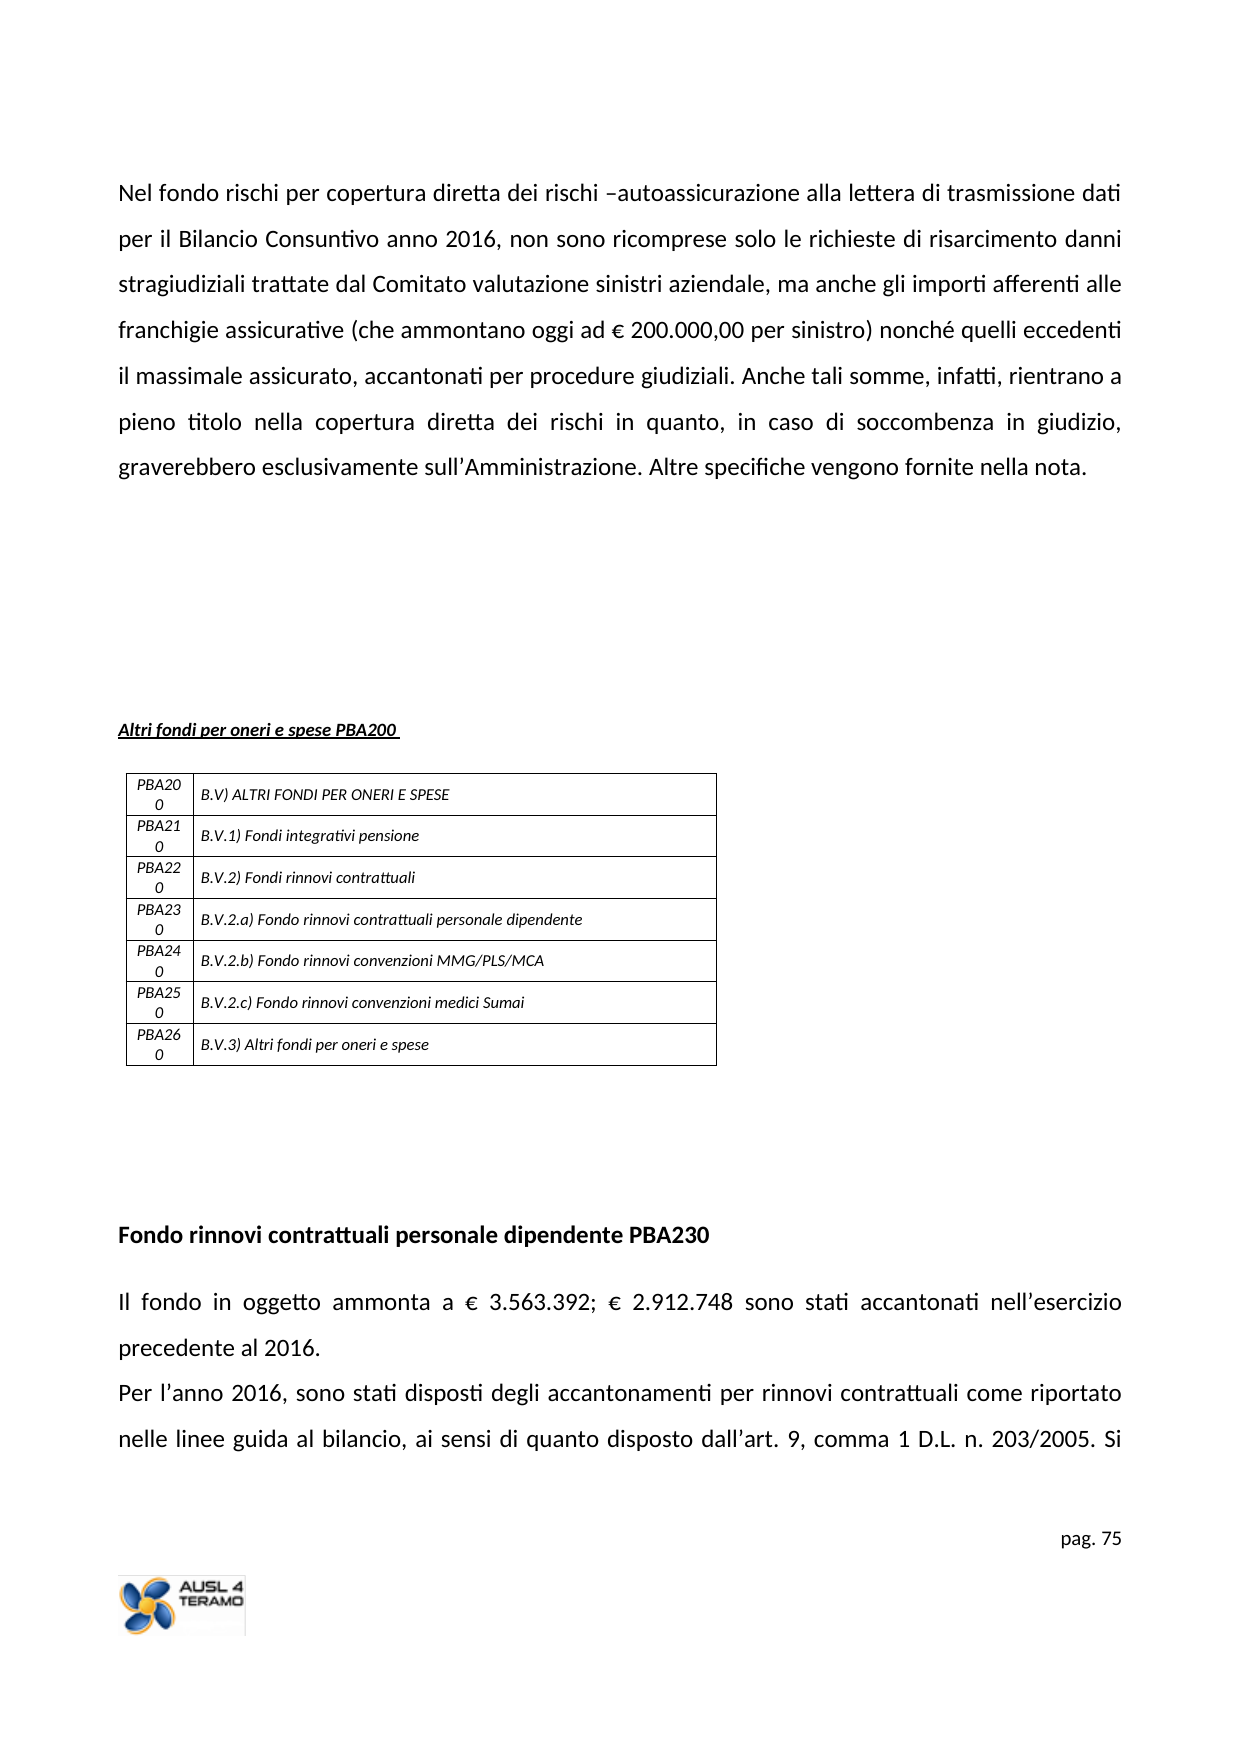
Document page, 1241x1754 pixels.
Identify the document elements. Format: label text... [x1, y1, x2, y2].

table_cell PBA210 [127, 816, 193, 856]
text Il fondo in oggetto ammonta a € 3.563.392; € 2.912.748 sono stati accantonati nell’esercizio precedente al 2016. [118, 1286, 1122, 1362]
table_cell PBA250 [127, 982, 193, 1023]
table_header PBA200 [127, 774, 193, 814]
text Altri fondi per oneri e spese PBA200 [118, 718, 1122, 741]
table_cell B.V.2.b) Fondo rinnovi convenzioni MMG/PLS/MCA [194, 941, 716, 981]
table_cell B.V.2) Fondi rinnovi contrattuali [194, 857, 716, 898]
text Per l’anno 2016, sono stati disposti degli accantonamenti per rinnovi contrattuali come riportato nelle linee guida al bilancio, ai sensi di quanto disposto dall’art. 9, comma 1 D.L. n. 203/2005. Si [118, 1377, 1122, 1454]
table_cell B.V.3) Altri fondi per oneri e spese [194, 1024, 716, 1064]
table_cell PBA220 [127, 857, 193, 898]
table_header B.V) ALTRI FONDI PER ONERI E SPESE [194, 774, 716, 814]
text Nel fondo rischi per copertura diretta dei rischi –autoassicurazione alla lettera di trasmissione dati per il Bilancio Consuntivo anno 2016, non sono ricomprese solo le richieste di risarcimento danni stragiudiziali trattate dal Comitato valutazione sinistri aziendale, ma anche gli importi afferenti alle franchigie assicurative (che ammontano oggi ad € 200.000,00 per sinistro) nonché quelli eccedenti il massimale assicurato, accantonati per procedure giudiziali. Anche tali somme, infatti, rientrano a pieno titolo nella copertura diretta dei rischi in quanto, in caso di soccombenza in giudizio, graverebbero esclusivamente sull’Amministrazione. Altre specifiche vengono fornite nella nota. [118, 177, 1122, 482]
table_cell PBA230 [127, 899, 193, 939]
table_cell PBA260 [127, 1024, 193, 1064]
table_cell PBA240 [127, 941, 193, 981]
text Fondo rinnovi contrattuali personale dipendente PBA230 [118, 1219, 1122, 1250]
table_cell B.V.1) Fondi integrativi pensione [194, 816, 716, 856]
table_cell B.V.2.a) Fondo rinnovi contrattuali personale dipendente [194, 899, 716, 939]
table_cell B.V.2.c) Fondo rinnovi convenzioni medici Sumai [194, 982, 716, 1023]
